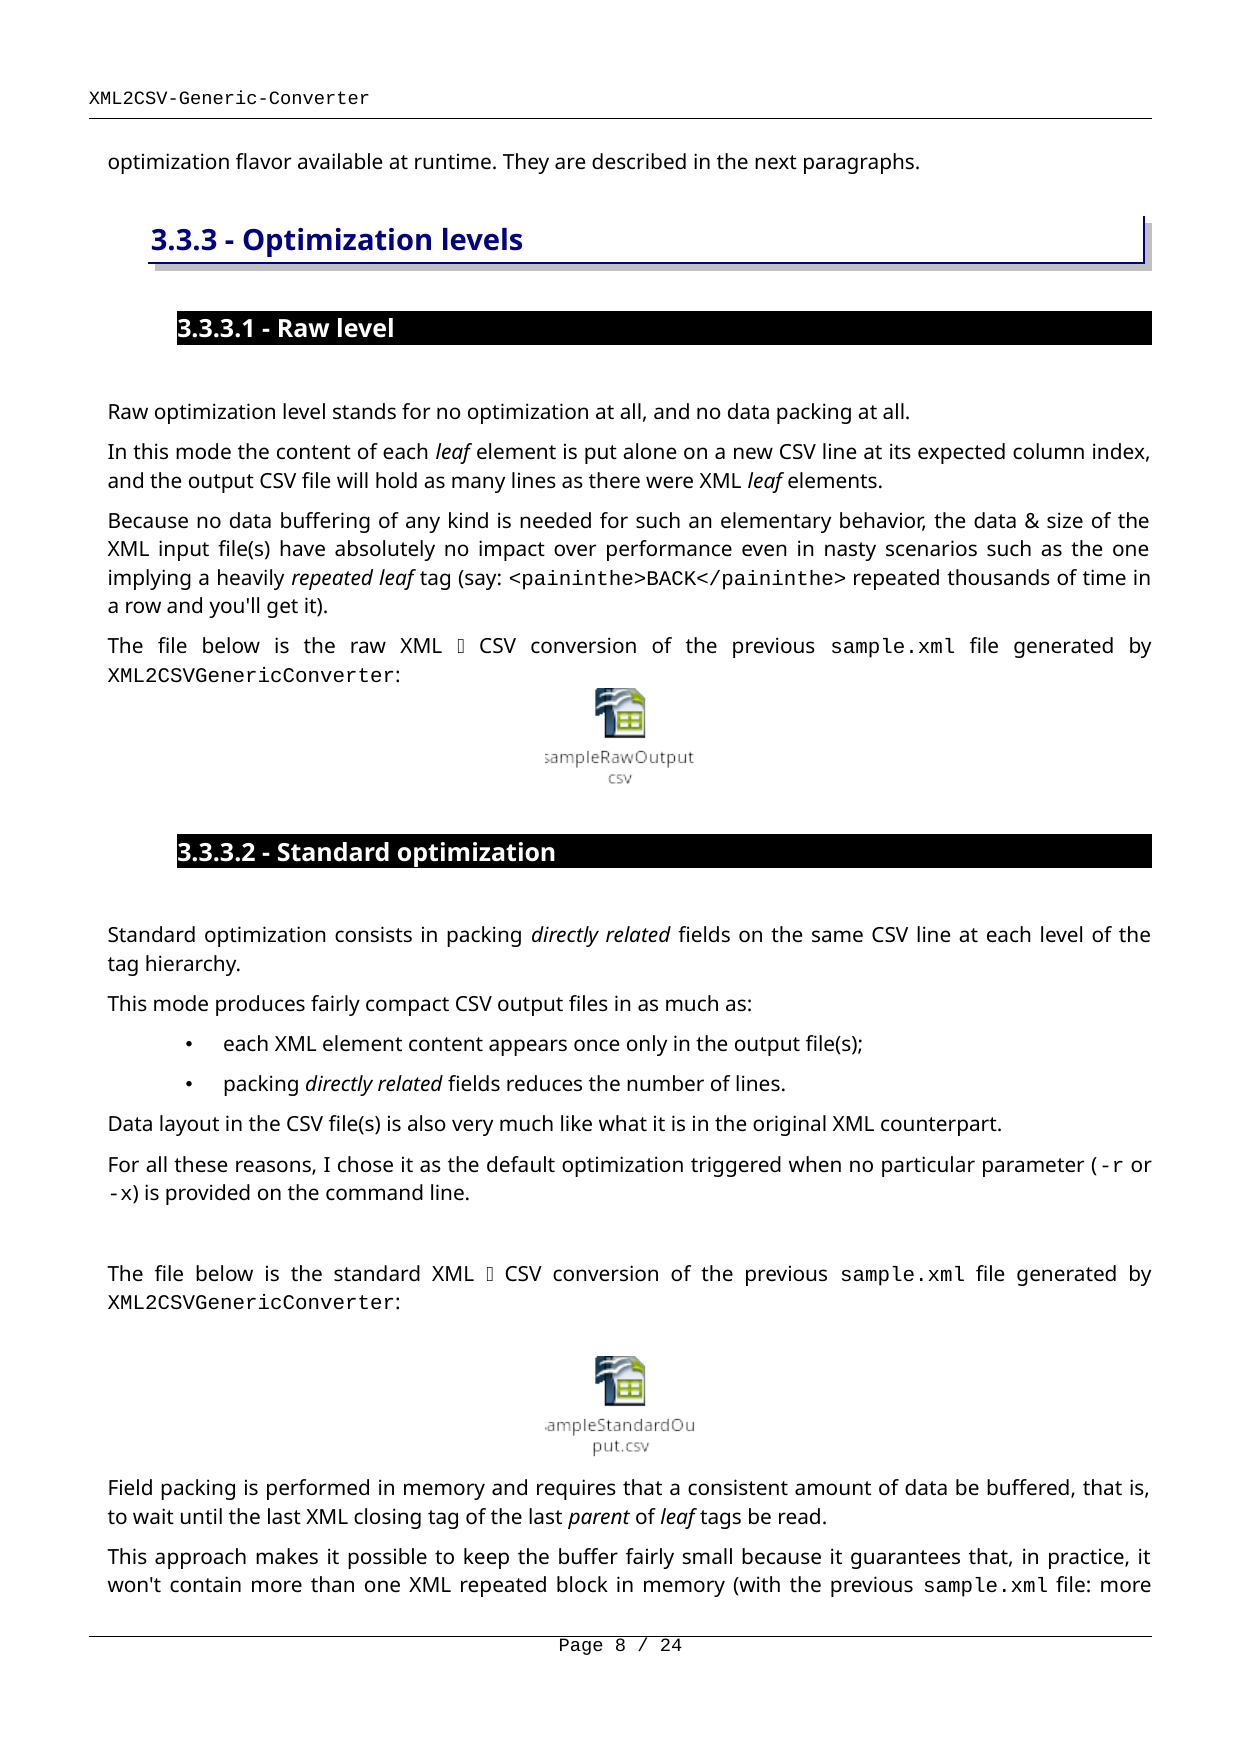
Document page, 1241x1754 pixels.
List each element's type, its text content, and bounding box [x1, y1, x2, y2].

text For all these reasons, I chose it as the default optimization triggered when no particular parameter (-r or -x) is provided on the command line. [107, 1150, 1152, 1207]
text In this mode the content of each leaf element is put alone on a new CSV line at its expected column index, and the output CSV file will hold as many lines as there were XML leaf elements. [107, 437, 1152, 494]
subtitle Standard optimization [177, 834, 1152, 868]
text Field packing is performed in memory and requires that a consistent amount of data be buffered, that is, to wait until the last XML closing tag of the last parent of leaf tags be read. [107, 1368, 1152, 1530]
text Data layout in the CSV file(s) is also very much like what it is in the original XML counterpart. [107, 1109, 1152, 1138]
text The file below is the raw XML _ CSV conversion of the previous sample.xml file generated by XML2CSVGenericConverter: [107, 632, 1152, 689]
text This mode produces fairly compact CSV output files in as much as: [107, 989, 1152, 1017]
text Because no data buffering of any kind is needed for such an elementary behavior, the data & size of the XML input file(s) have absolutely no impact over performance even in nasty scenarios such as the one implying a heavily repeated leaf tag (say: <paininthe>BACK</paininthe> repeated thousands of time in a row and you'll get it). [107, 506, 1152, 620]
text This approach makes it possible to keep the buffer fairly small because it guarantees that, in practice, it won't contain more than one XML repeated block in memory (with the previous sample.xml file: more [107, 1542, 1152, 1599]
subtitle Optimization levels [148, 216, 1143, 262]
text Raw optimization level stands for no optimization at all, and no data packing at all. [107, 397, 1152, 426]
text Standard optimization consists in packing directly related fields on the same CSV line at each level of the tag hierarchy. [107, 920, 1152, 977]
list each XML element content appears once only in the output file(s); [185, 1029, 1152, 1058]
subtitle Raw level [177, 311, 1152, 345]
text optimization flavor available at runtime. They are described in the next paragraphs. [107, 147, 1152, 176]
text The file below is the standard XML _ CSV conversion of the previous sample.xml file generated by XML2CSVGenericConverter: [107, 1259, 1152, 1316]
list packing directly related fields reduces the number of lines. [185, 1069, 1152, 1098]
